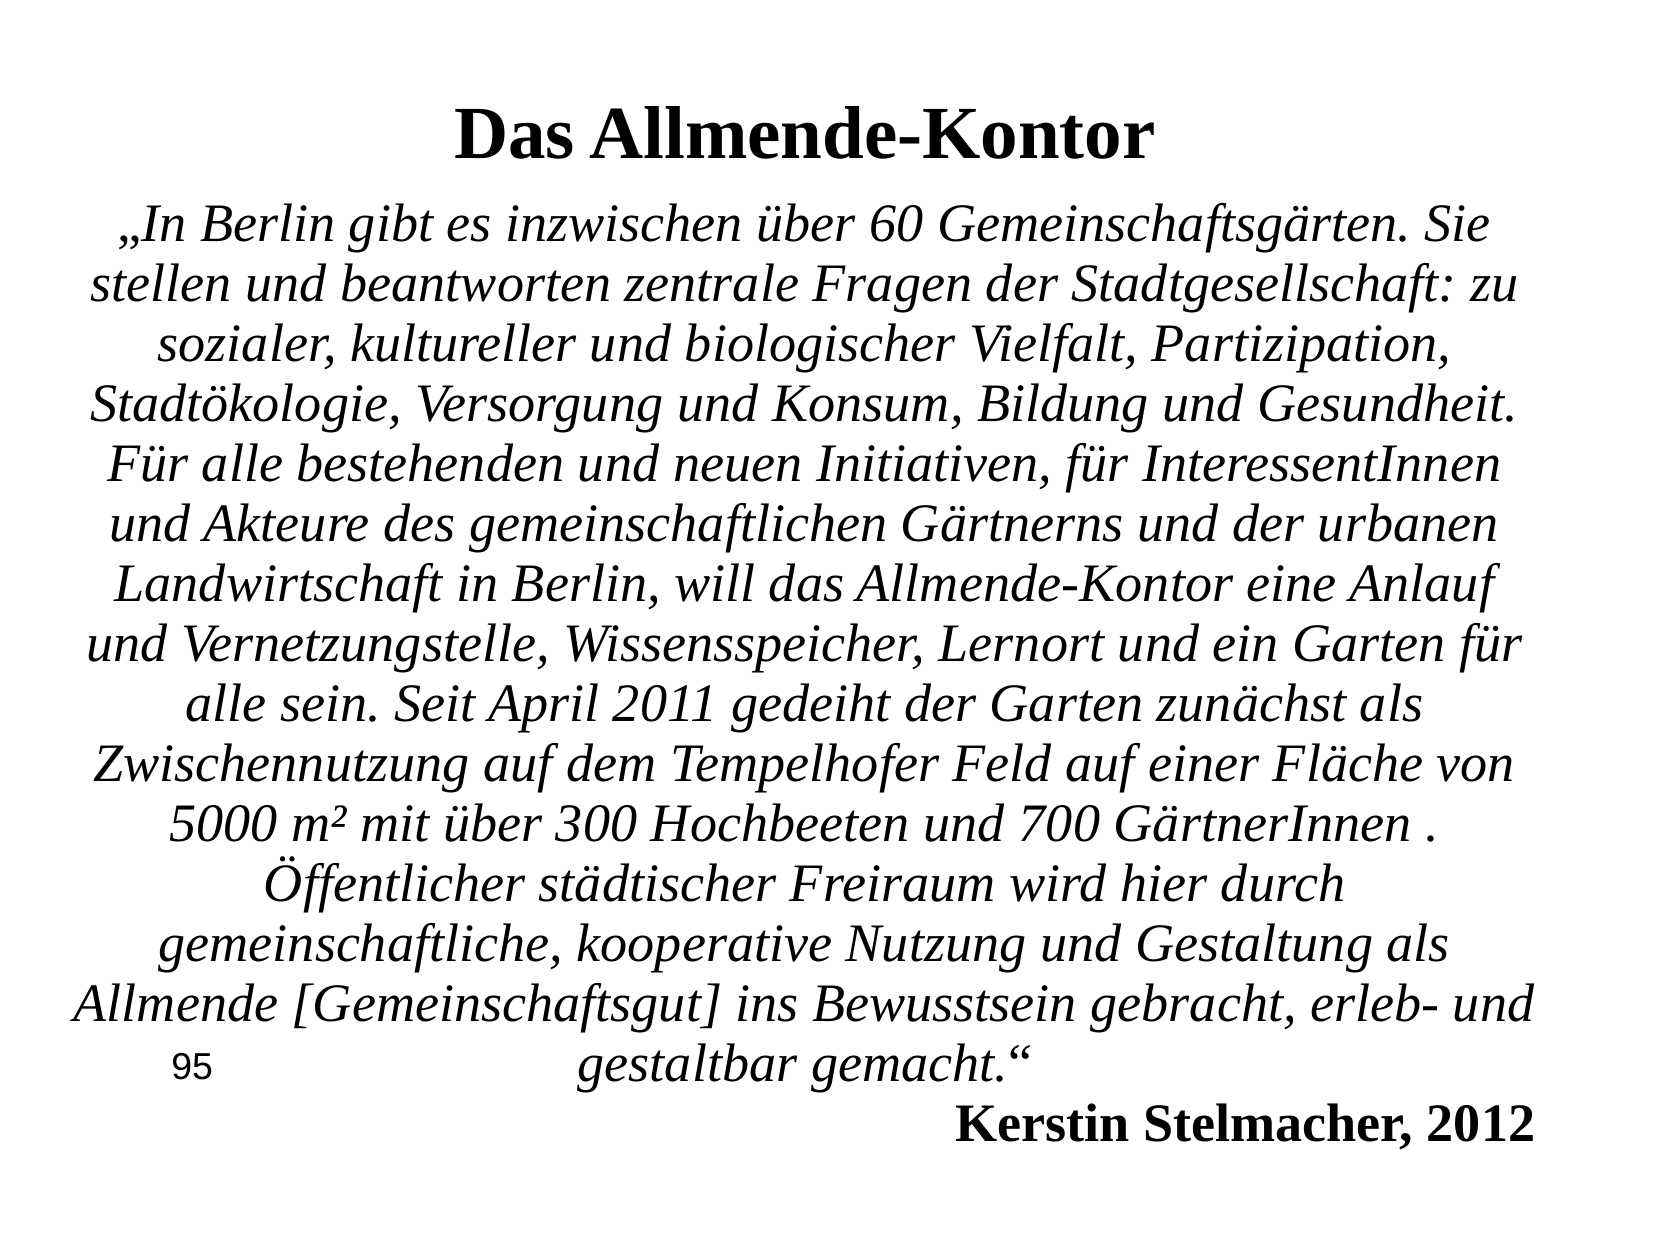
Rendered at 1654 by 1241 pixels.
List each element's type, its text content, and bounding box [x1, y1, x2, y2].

text_box Das Allmende-Kontor „In Berlin gibt es inzwischen über 60 Gemeinschaftsgärten. Sie stellen und beantworten zentrale Fragen der Stadtgesellschaft: zu sozialer, kultureller und biologischer Vielfalt, Partizipation, Stadtökologie, Versorgung und Konsum, Bildung und Gesundheit. Für alle bestehenden und neuen Initiativen, für InteressentInnen und Akteure des gemeinschaftlichen Gärtnerns und der urbanen Landwirtschaft in Berlin, will das Allmende-Kontor eine Anlauf und Vernetzungstelle, Wissensspeicher, Lernort und ein Garten für alle sein. Seit April 2011 gedeiht der Garten zunächst als Zwischennutzung auf dem Tempelhofer Feld auf einer Fläche von 5000 m² mit über 300 Hochbeeten und 700 GärtnerInnen . Öffentlicher städtischer Freiraum wird hier durch gemeinschaftliche, kooperative Nutzung und Gestaltung als Allmende [Gemeinschaftsgut] ins Bewusstsein gebracht, erleb- und gestaltbar gemacht.“ Kerstin Stelmacher, 2012 [59, 84, 1565, 1161]
text_box [156, 1038, 374, 1109]
